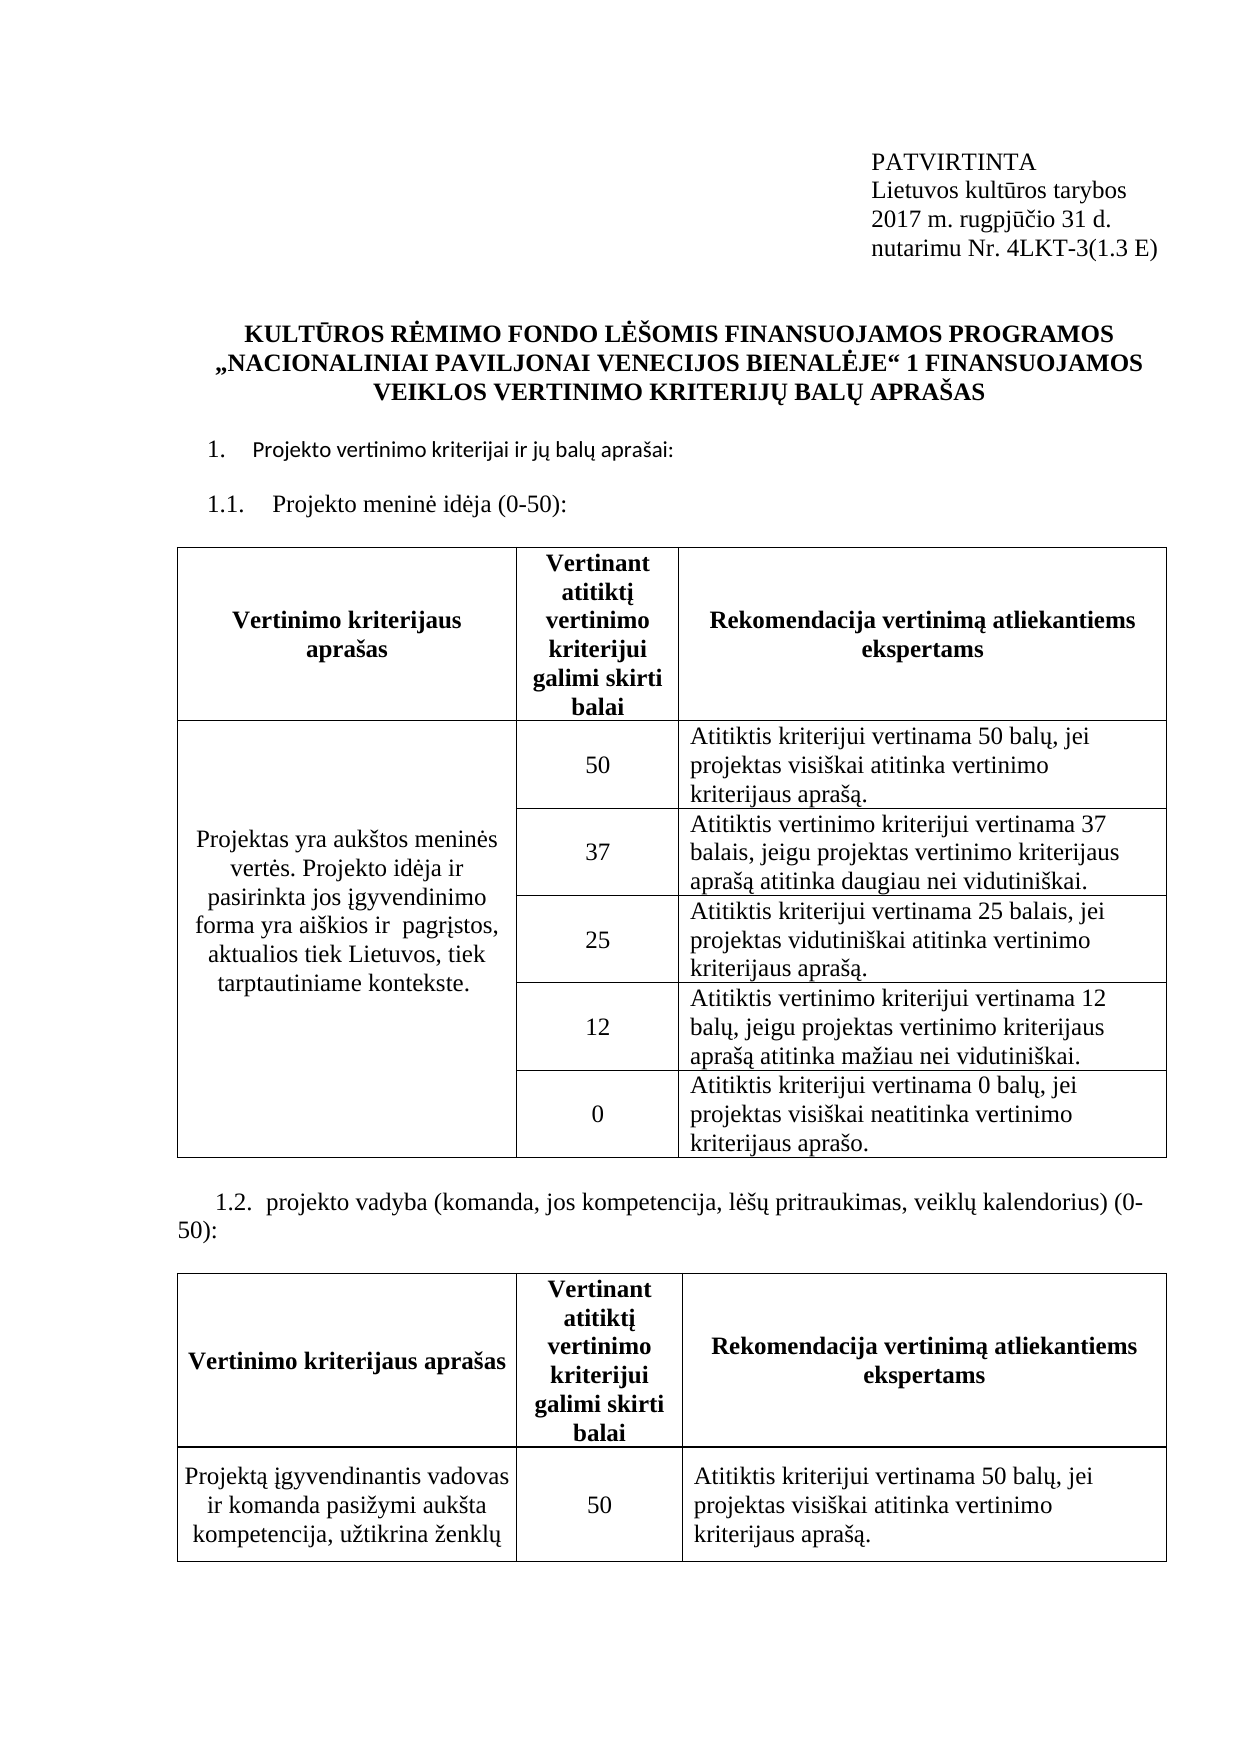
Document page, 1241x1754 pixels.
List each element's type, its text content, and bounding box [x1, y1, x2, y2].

table_header Rekomendacija vertinimą atliekantiems ekspertams [683, 1274, 1166, 1446]
table_cell Projektą įgyvendinantis vadovas ir komanda pasižymi aukšta kompetencija, užtikrina ženklų [178, 1448, 516, 1561]
text 1. Projekto vertinimo kriterijai ir jų balų aprašai: [207, 434, 1181, 463]
table_cell Atitiktis kriterijui vertinama 50 balų, jei projektas visiškai atitinka vertinimo kriterijaus aprašą. [679, 721, 1166, 808]
table_header Vertinimo kriterijaus aprašas [178, 1274, 516, 1446]
table_header Vertinant atitiktį vertinimo kriterijui galimi skirti balai [517, 548, 678, 720]
table_header Vertinimo kriterijaus aprašas [178, 548, 516, 720]
table_cell Projektas yra aukštos meninės vertės. Projekto idėja ir pasirinkta jos įgyvendinimo forma yra aiškios ir pagrįstos, aktualios tiek Lietuvos, tiek tarptautiniame kontekste. [178, 721, 516, 1157]
table_cell 37 [517, 809, 678, 895]
text 1.1. Projekto meninė idėja (0-50): [207, 489, 1181, 518]
table_cell 25 [517, 896, 678, 982]
table_cell Atitiktis kriterijui vertinama 0 balų, jei projektas visiškai neatitinka vertinimo kriterijaus aprašo. [679, 1071, 1166, 1157]
text 2017 m. rugpjūčio 31 d. nutarimu Nr. 4LKT-3(1.3 E) [871, 204, 1181, 262]
table_cell Atitiktis kriterijui vertinama 25 balais, jei projektas vidutiniškai atitinka vertinimo kriterijaus aprašą. [679, 896, 1166, 982]
table_cell 50 [517, 1448, 682, 1561]
table_cell Atitiktis kriterijui vertinama 50 balų, jei projektas visiškai atitinka vertinimo kriterijaus aprašą. [683, 1448, 1166, 1561]
table_cell 12 [517, 983, 678, 1069]
table_cell Atitiktis vertinimo kriterijui vertinama 37 balais, jeigu projektas vertinimo kriterijaus aprašą atitinka daugiau nei vidutiniškai. [679, 809, 1166, 895]
text KULTŪROS RĖMIMO FONDO LĖŠOMIS FINANSUOJAMOS PROGRAMOS „NACIONALINIAI PAVILJONAI VENECIJOS BIENALĖJE“ 1 FINANSUOJAMOS VEIKLOS VERTINIMO KRITERIJŲ BALŲ APRAŠAS [177, 319, 1181, 406]
table_cell 50 [517, 721, 678, 808]
table_cell Atitiktis vertinimo kriterijui vertinama 12 balų, jeigu projektas vertinimo kriterijaus aprašą atitinka mažiau nei vidutiniškai. [679, 983, 1166, 1069]
text 1.2. projekto vadyba (komanda, jos kompetencija, lėšų pritraukimas, veiklų kalendorius) (0-50): [177, 1187, 1181, 1244]
table_cell 0 [517, 1071, 678, 1157]
text Lietuvos kultūros tarybos [177, 176, 1181, 204]
table_header Vertinant atitiktį vertinimo kriterijui galimi skirti balai [517, 1274, 682, 1446]
text PATVIRTINTA [177, 147, 1181, 176]
table_header Rekomendacija vertinimą atliekantiems ekspertams [679, 548, 1166, 720]
